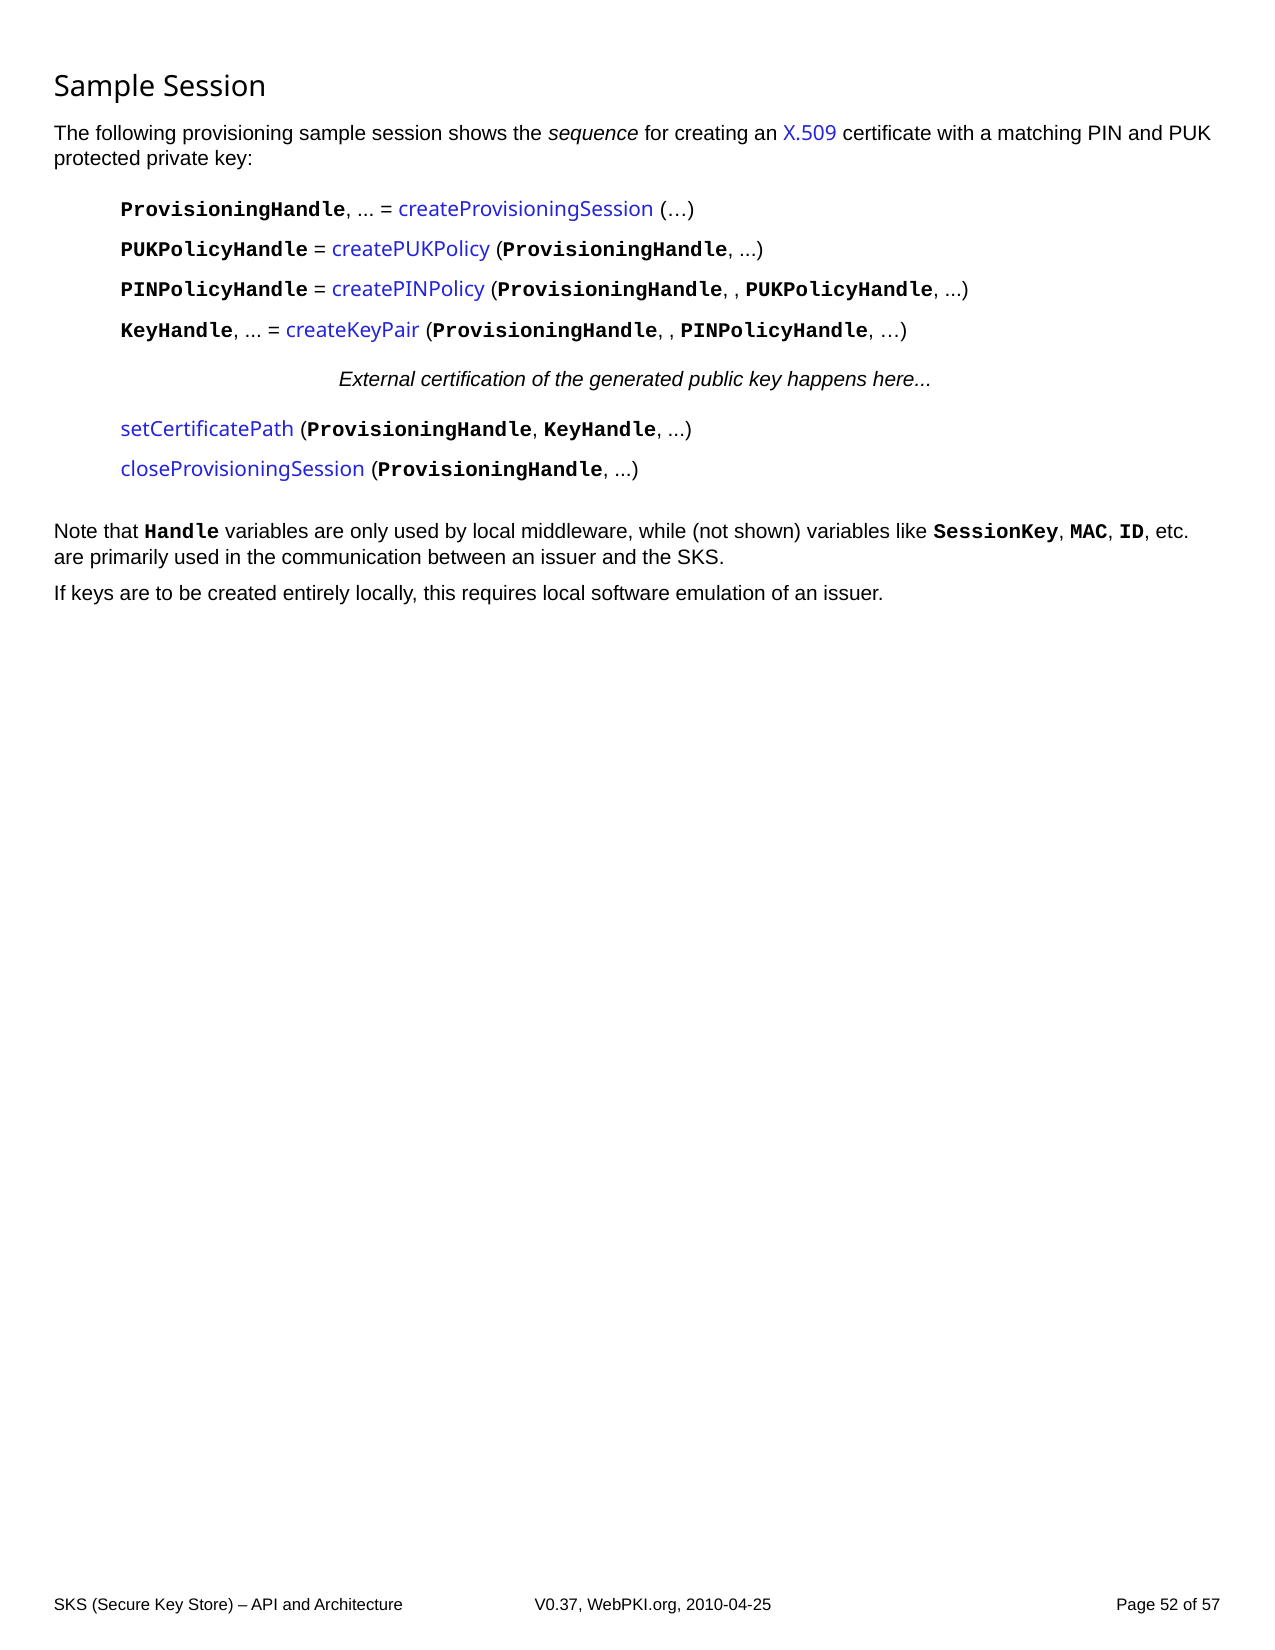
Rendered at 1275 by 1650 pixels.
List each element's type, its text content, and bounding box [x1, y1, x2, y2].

text ProvisioningHandle, ... = createProvisioningSession (…) [120, 194, 1221, 222]
text If keys are to be created entirely locally, this requires local software emulation of an issuer. [54, 580, 1221, 604]
text PINPolicyHandle = createPINPolicy (ProvisioningHandle, , PUKPolicyHandle, ...) [120, 274, 1221, 303]
subtitle Sample Session [54, 66, 1221, 105]
text PUKPolicyHandle = createPUKPolicy (ProvisioningHandle, ...) [120, 234, 1221, 263]
text setCertificatePath (ProvisioningHandle, KeyHandle, ...) [120, 414, 1221, 443]
text Note that Handle variables are only used by local middleware, while (not shown) variables like SessionKey, MAC, ID, etc. are primarily used in the communication between an issuer and the SKS. [54, 495, 1221, 569]
text External certification of the generated public key happens here... [52, 367, 1221, 391]
text KeyHandle, ... = createKeyPair (ProvisioningHandle, , PINPolicyHandle, …) [120, 315, 1221, 343]
text closeProvisioningSession (ProvisioningHandle, ...) [120, 454, 1221, 483]
text The following provisioning sample session shows the sequence for creating an X.509 certificate with a matching PIN and PUK protected private key: [54, 118, 1221, 170]
